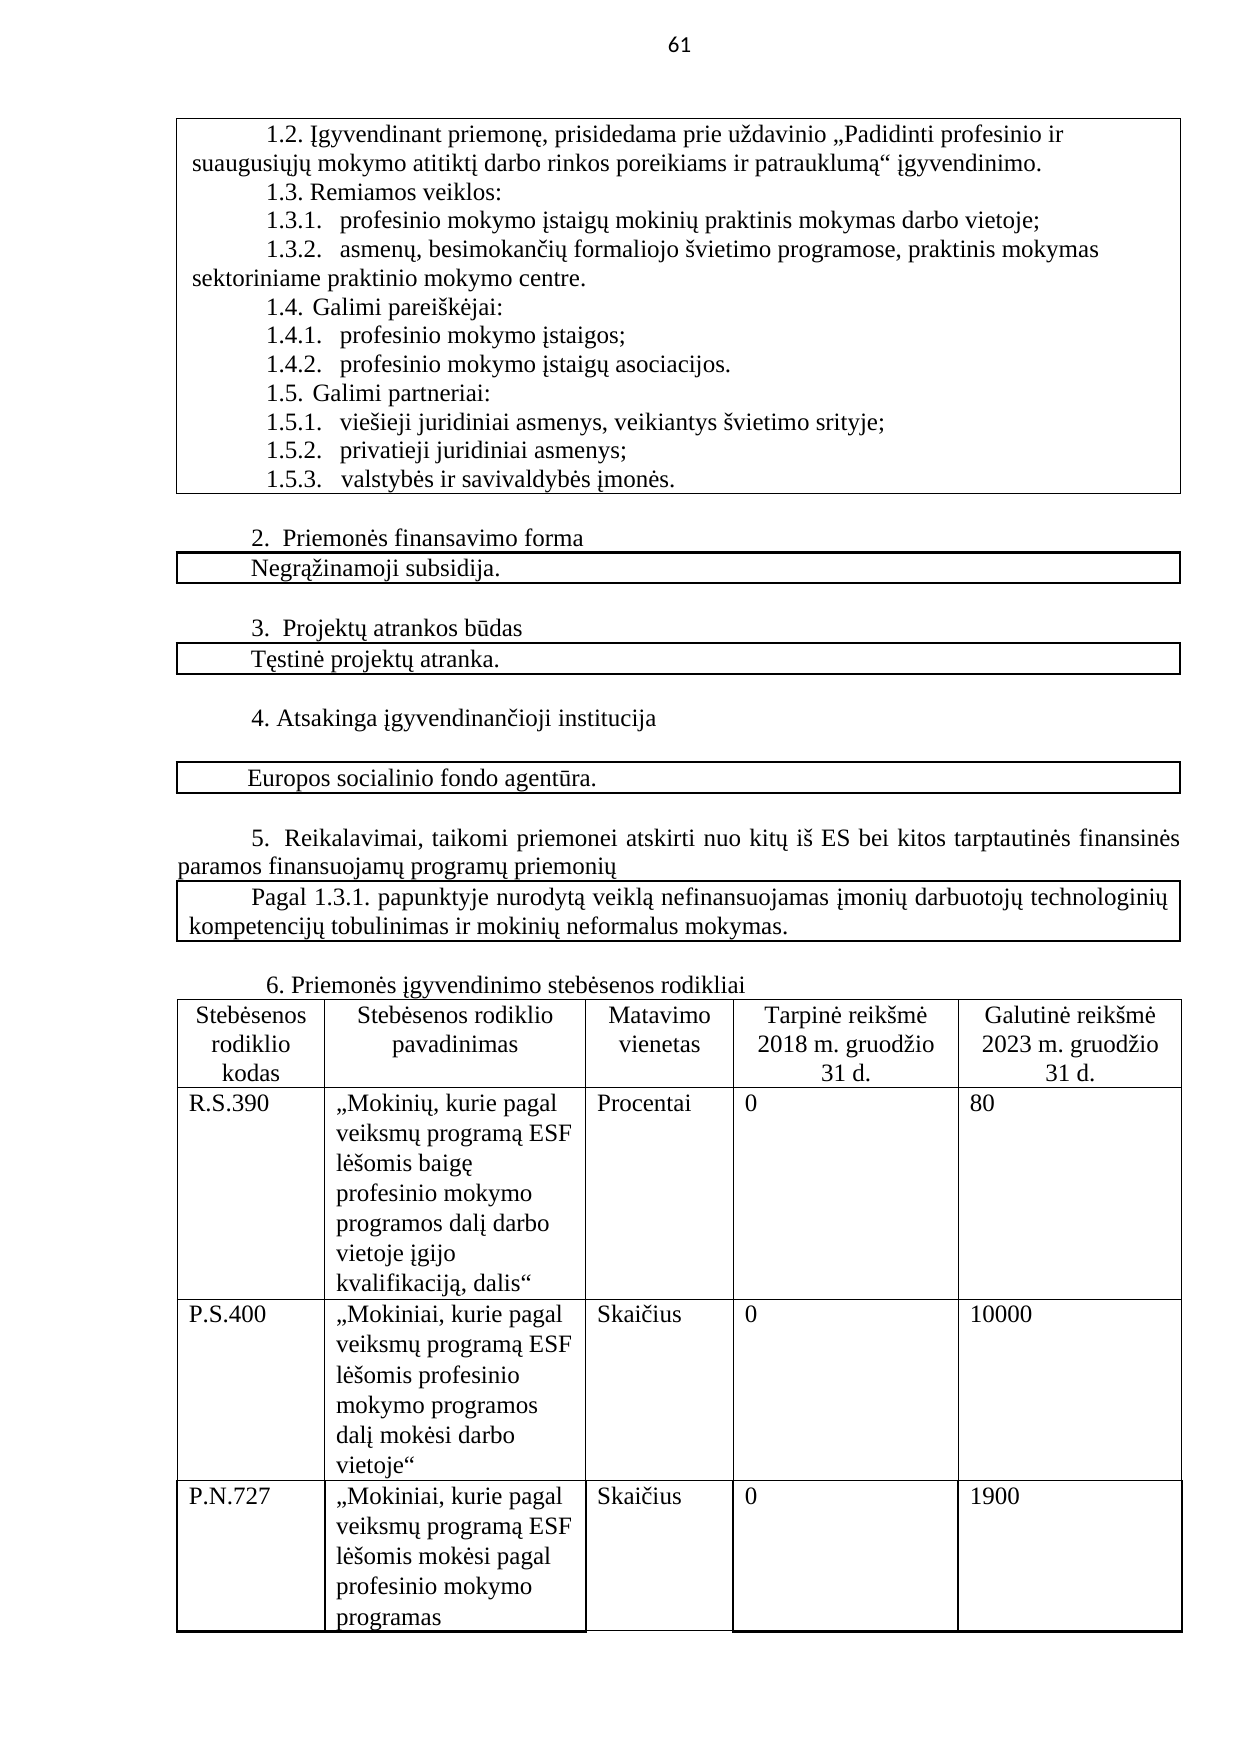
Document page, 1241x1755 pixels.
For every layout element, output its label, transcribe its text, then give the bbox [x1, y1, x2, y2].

table_cell 0 [734, 1088, 958, 1298]
table_cell „Mokinių, kurie pagal veiksmų programą ESF lėšomis baigę profesinio mokymo programos dalį darbo vietoje įgijo kvalifikaciją, dalis“ [325, 1088, 585, 1298]
table_header Negrąžinamoji subsidija. [178, 554, 1179, 582]
table_cell 0 [734, 1481, 957, 1630]
table_cell 10000 [959, 1300, 1181, 1480]
table_cell 1900 [959, 1481, 1181, 1630]
table_header 1.2. Įgyvendinant priemonę, prisidedama prie uždavinio „Padidinti profesinio ir suaugusiųjų mokymo atitiktį darbo rinkos poreikiams ir patrauklumą“ įgyvendinimo. 1.3. Remiamos veiklos: 1.3.1. profesinio mokymo įstaigų mokinių praktinis mokymas darbo vietoje; 1.3.2. asmenų, besimokančių formaliojo švietimo programose, praktinis mokymas sektoriniame praktinio mokymo centre. 1.4. Galimi pareiškėjai: 1.4.1. profesinio mokymo įstaigos; 1.4.2. profesinio mokymo įstaigų asociacijos. 1.5. Galimi partneriai: 1.5.1. viešieji juridiniai asmenys, veikiantys švietimo srityje; 1.5.2. privatieji juridiniai asmenys; 1.5.3. valstybės ir savivaldybės įmonės. [177, 119, 1180, 493]
table_cell „Mokiniai, kurie pagal veiksmų programą ESF lėšomis mokėsi pagal profesinio mokymo programas [326, 1481, 585, 1630]
table_cell P.N.727 [178, 1481, 324, 1630]
table_cell „Mokiniai, kurie pagal veiksmų programą ESF lėšomis profesinio mokymo programos dalį mokėsi darbo vietoje“ [325, 1300, 585, 1480]
table_cell 0 [734, 1300, 958, 1480]
table_header Galutinė reikšmė 2023 m. gruodžio 31 d. [959, 1000, 1181, 1087]
table_header Europos socialinio fondo agentūra. [178, 763, 1179, 792]
table_cell Procentai [586, 1088, 733, 1298]
text 5. Reikalavimai, taikomi priemonei atskirti nuo kitų iš ES bei kitos tarptautinės finansinės paramos finansuojamų programų priemonių [177, 823, 1181, 880]
table_header Tarpinė reikšmė 2018 m. gruodžio 31 d. [734, 1000, 958, 1087]
table_cell P.S.400 [178, 1300, 324, 1480]
table_header Stebėsenos rodiklio pavadinimas [325, 1000, 585, 1087]
table_cell Skaičius [586, 1300, 733, 1480]
table_header Stebėsenos rodiklio kodas [178, 1000, 324, 1087]
table_header Tęstinė projektų atranka. [178, 644, 1179, 673]
table_cell Skaičius [587, 1481, 732, 1630]
table_cell 80 [959, 1088, 1181, 1298]
text 2. Priemonės finansavimo forma [251, 523, 1181, 551]
table_header Matavimo vienetas [586, 1000, 733, 1087]
text 3. Projektų atrankos būdas [251, 613, 1181, 642]
table_cell R.S.390 [178, 1088, 324, 1298]
text 4. Atsakinga įgyvendinančioji institucija [251, 703, 1181, 732]
table_header Pagal 1.3.1. papunktyje nurodytą veiklą nefinansuojamas įmonių darbuotojų technologinių kompetencijų tobulinimas ir mokinių neformalus mokymas. [178, 882, 1179, 940]
text 6. Priemonės įgyvendinimo stebėsenos rodikliai [266, 971, 1181, 999]
